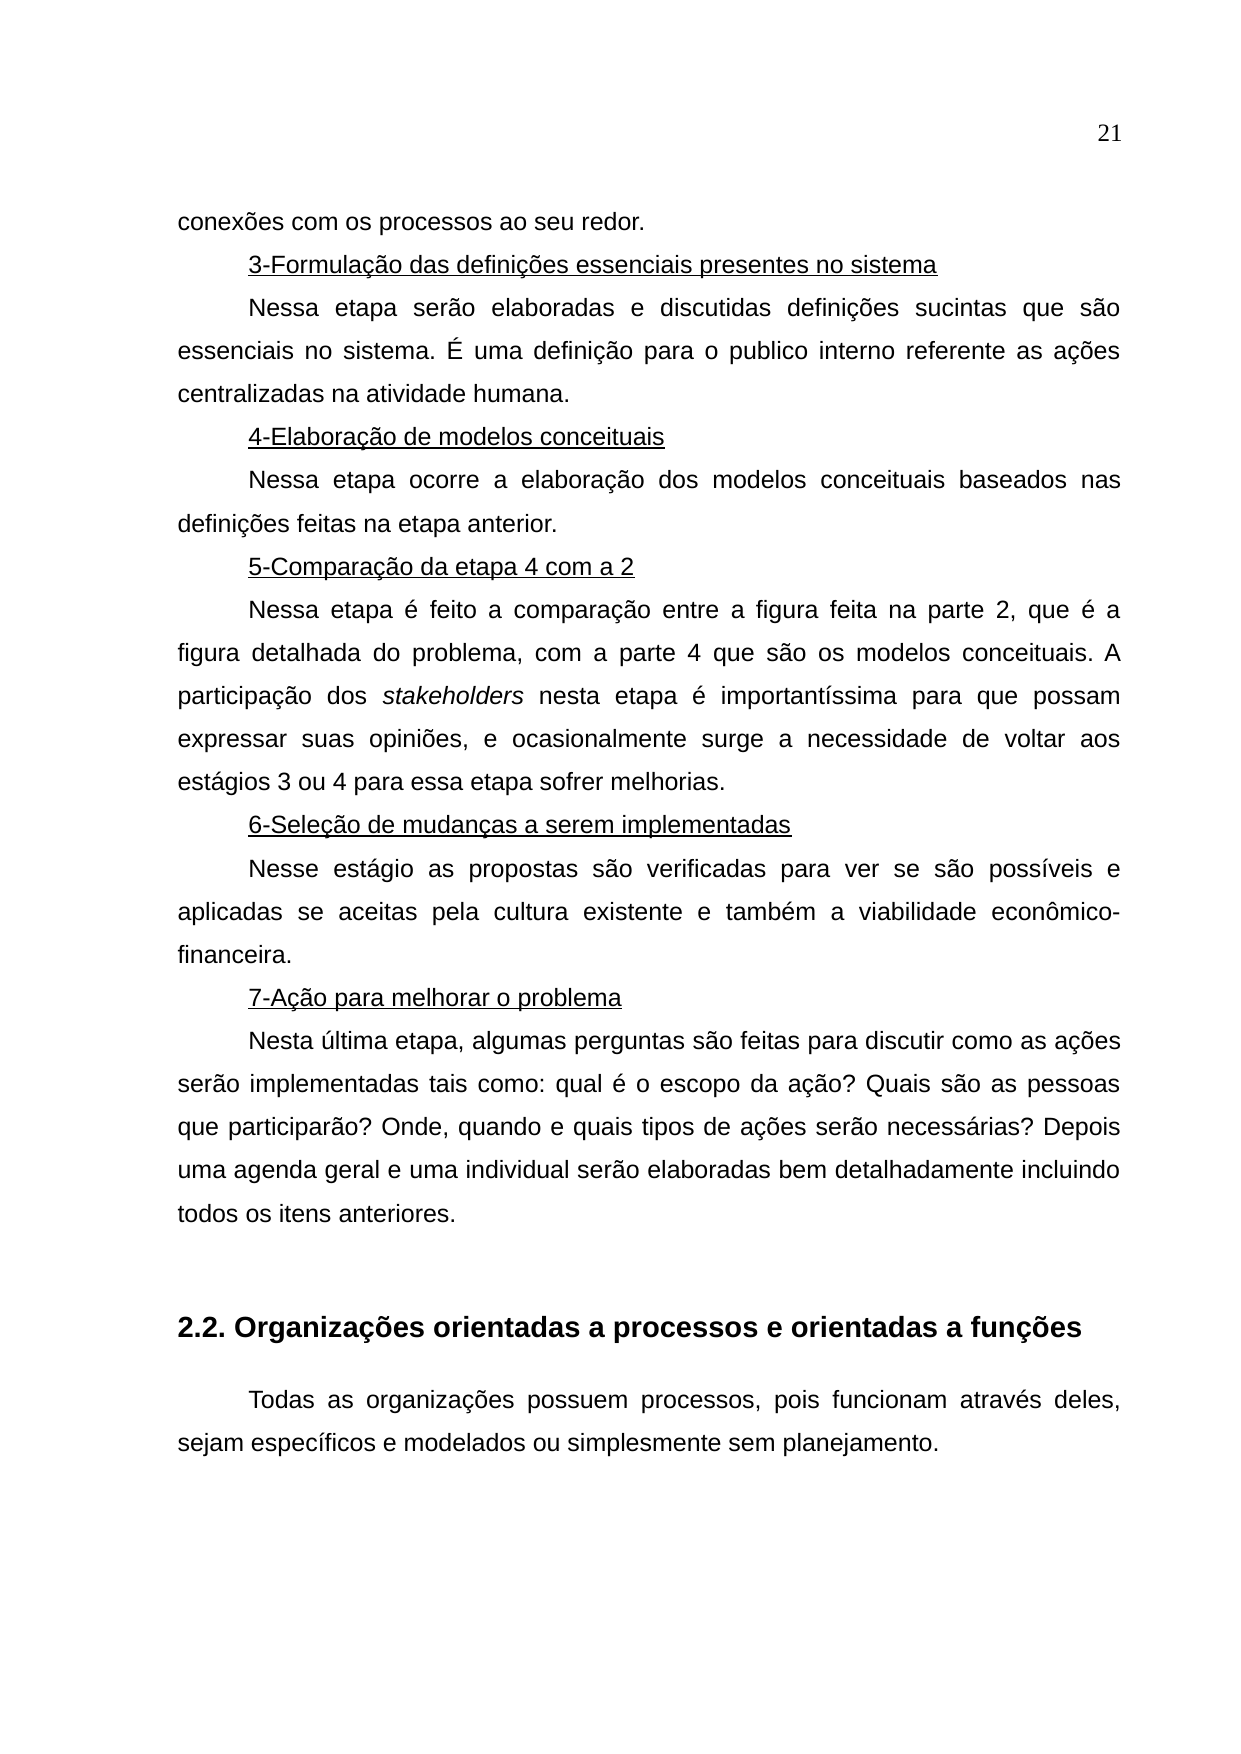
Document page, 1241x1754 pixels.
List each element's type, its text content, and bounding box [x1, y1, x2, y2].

text Nessa etapa é feito a comparação entre a figura feita na parte 2, que é a figura detalhada do problema, com a parte 4 que são os modelos conceituais. A participação dos stakeholders nesta etapa é importantíssima para que possam expressar suas opiniões, e ocasionalmente surge a necessidade de voltar aos estágios 3 ou 4 para essa etapa sofrer melhorias. [177, 595, 1122, 796]
text 6-Seleção de mudanças a serem implementadas [177, 810, 1122, 839]
text 5-Comparação da etapa 4 com a 2 [177, 552, 1122, 580]
text Todas as organizações possuem processos, pois funcionam através deles, sejam específicos e modelados ou simplesmente sem planejamento. [177, 1385, 1122, 1457]
text 7-Ação para melhorar o problema [177, 983, 1122, 1012]
text conexões com os processos ao seu redor. [177, 207, 1122, 235]
text 3-Formulação das definições essenciais presentes no sistema [177, 250, 1122, 278]
text Nessa etapa serão elaboradas e discutidas definições sucintas que são essenciais no sistema. É uma definição para o publico interno referente as ações centralizadas na atividade humana. [177, 293, 1122, 408]
subtitle 2.2. Organizações orientadas a processos e orientadas a funções [177, 1309, 1122, 1343]
text 4-Elaboração de modelos conceituais [177, 422, 1122, 451]
text Nesse estágio as propostas são verificadas para ver se são possíveis e aplicadas se aceitas pela cultura existente e também a viabilidade econômico-financeira. [177, 853, 1122, 968]
text Nessa etapa ocorre a elaboração dos modelos conceituais baseados nas definições feitas na etapa anterior. [177, 465, 1122, 537]
text Nesta última etapa, algumas perguntas são feitas para discutir como as ações serão implementadas tais como: qual é o escopo da ação? Quais são as pessoas que participarão? Onde, quando e quais tipos de ações serão necessárias? Depois uma agenda geral e uma individual serão elaboradas bem detalhadamente incluindo todos os itens anteriores. [177, 1026, 1122, 1227]
